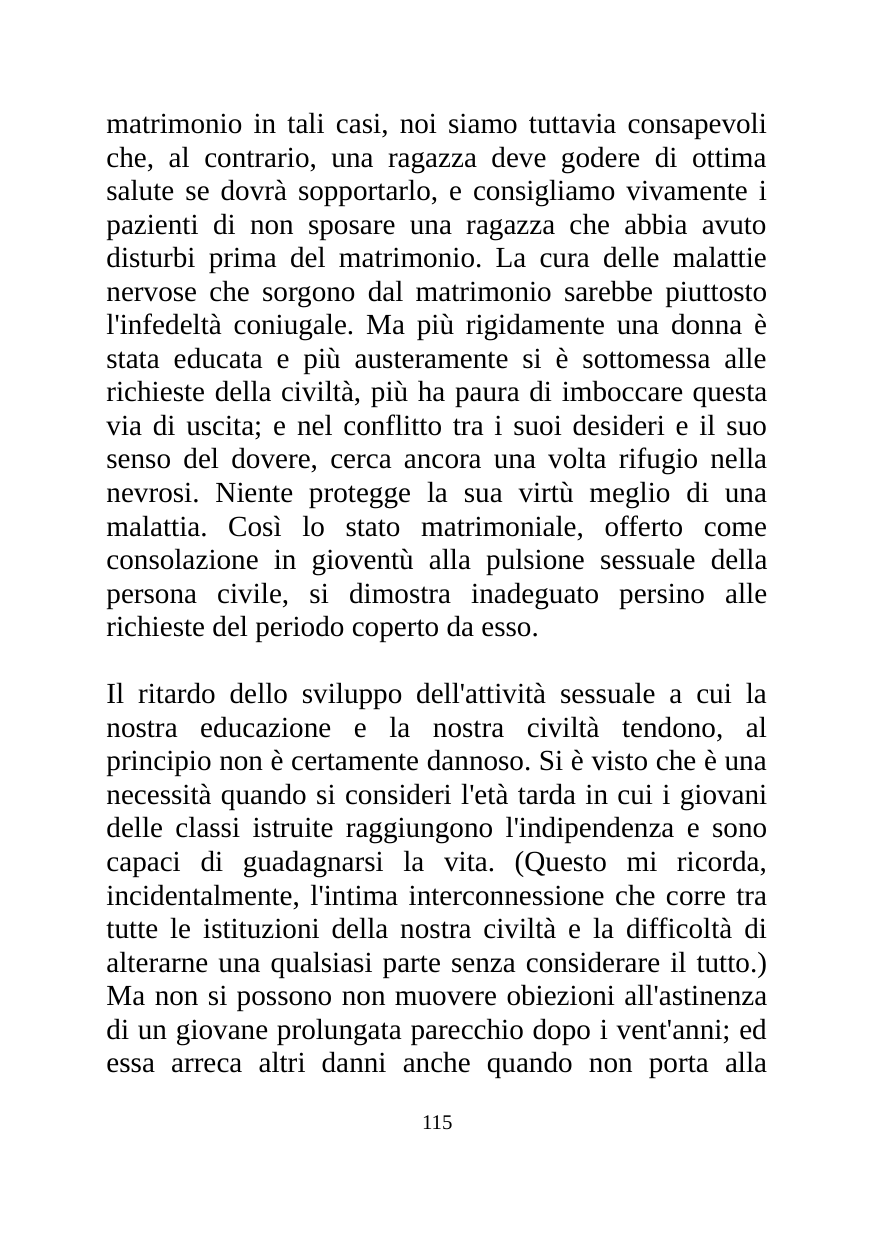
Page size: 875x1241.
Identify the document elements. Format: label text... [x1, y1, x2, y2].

text Il ritardo dello sviluppo dell'attività sessuale a cui la nostra educazione e la nostra civiltà tendono, al principio non è certamente dannoso. Si è visto che è una necessità quando si consideri l'età tarda in cui i giovani delle classi istruite raggiungono l'indipendenza e sono capaci di guadagnarsi la vita. (Questo mi ricorda, incidentalmente, l'intima interconnessione che corre tra tutte le istituzioni della nostra civiltà e la difficoltà di alterarne una qualsiasi parte senza considerare il tutto.) Ma non si possono non muovere obiezioni all'astinenza di un giovane prolungata parecchio dopo i vent'anni; ed essa arreca altri danni anche quando non porta alla [106, 676, 768, 1079]
text matrimonio in tali casi, noi siamo tuttavia consapevoli che, al contrario, una ragazza deve godere di ottima salute se dovrà sopportarlo, e consigliamo vivamente i pazienti di non sposare una ragazza che abbia avuto disturbi prima del matrimonio. La cura delle malattie nervose che sorgono dal matrimonio sarebbe piuttosto l'infedeltà coniugale. Ma più rigidamente una donna è stata educata e più austeramente si è sottomessa alle richieste della civiltà, più ha paura di imboccare questa via di uscita; e nel conflitto tra i suoi desideri e il suo senso del dovere, cerca ancora una volta rifugio nella nevrosi. Niente protegge la sua virtù meglio di una malattia. Così lo stato matrimoniale, offerto come consolazione in gioventù alla pulsione sessuale della persona civile, si dimostra inadeguato persino alle richieste del periodo coperto da esso. [106, 106, 768, 643]
